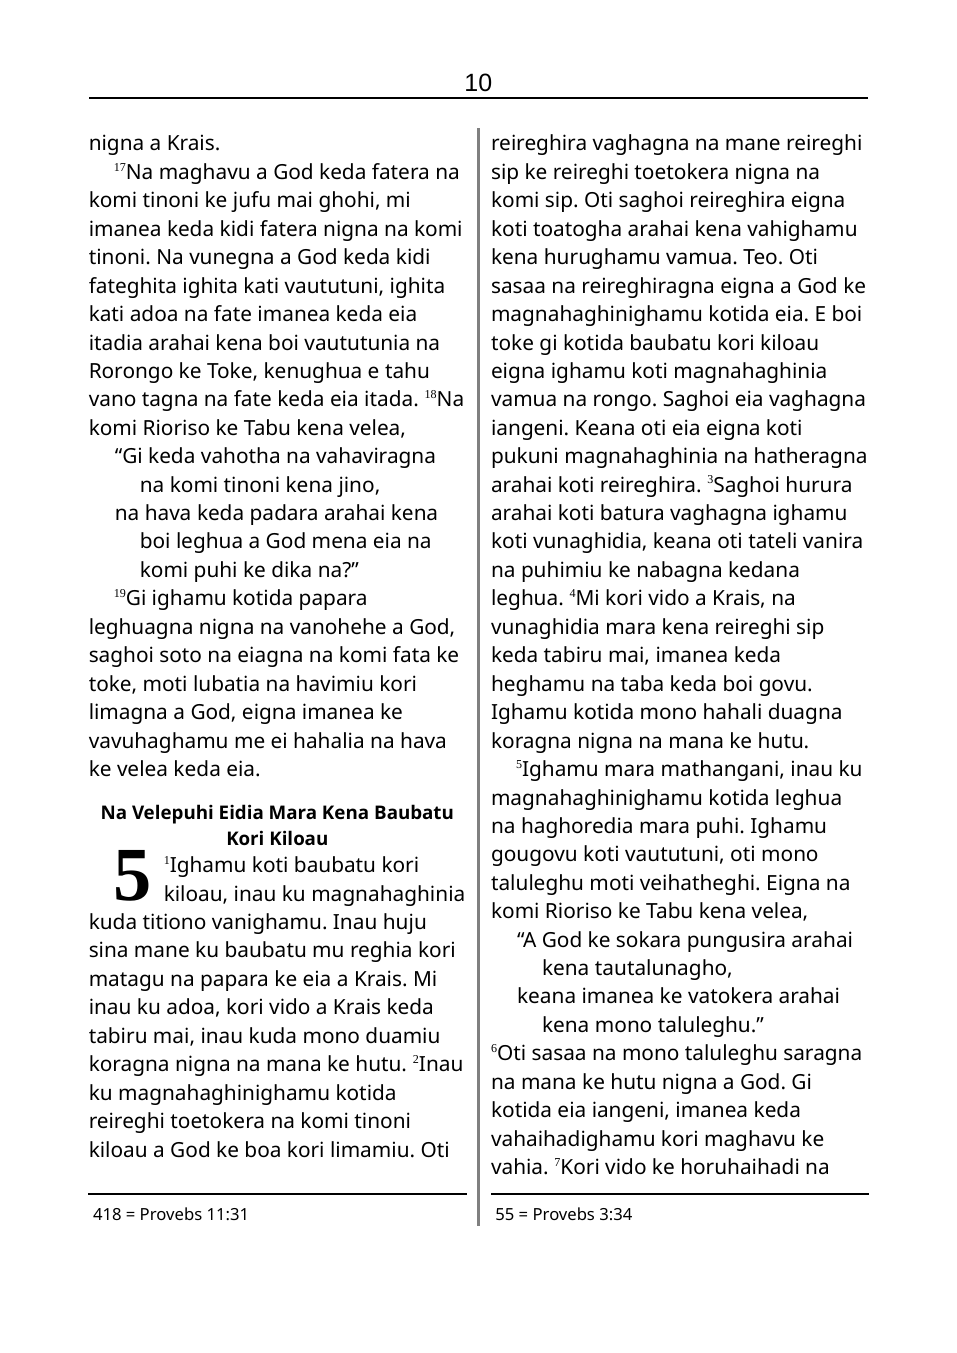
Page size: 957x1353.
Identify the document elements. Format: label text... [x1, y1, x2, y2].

text 6Oti sasaa na mono taluleghu saragna na mana ke hutu nigna a God. Gi kotida eia iangeni, imanea keda vahaihadighamu kori maghavu ke vahia. 7Kori vido ke horuhaihadi na [491, 1038, 868, 1181]
text 55 = Provebs 3:34 [491, 1202, 868, 1225]
text “A God ke sokara pungusira arahai kena tautalunagho, [517, 925, 868, 982]
text 5Ighamu mara mathangani, inau ku magnahaghinighamu kotida leghua na haghoredia mara puhi. Ighamu gougovu koti vaututuni, oti mono taluleghu moti veihatheghi. Eigna na komi Rioriso ke Tabu kena velea, [491, 754, 868, 925]
text na hava keda padara arahai kena boi leghua a God mena eia na komi puhi ke dika na?” [115, 498, 466, 583]
text nigna a Krais. [88, 128, 466, 157]
text 19Gi ighamu kotida papara leghuagna nigna na vanohehe a God, saghoi soto na eiagna na komi fata ke toke, moti lubatia na havimiu kori limagna a God, eigna imanea ke vavuhaghamu me ei hahalia na hava ke velea keda eia. [88, 583, 466, 783]
text reireghira vaghagna na mane reireghi sip ke reireghi toetokera nigna na komi sip. Oti saghoi reireghira eigna koti toatogha arahai kena vahighamu kena hurughamu vamua. Teo. Oti sasaa na reireghiragna eigna a God ke magnahaghinighamu kotida eia. E boi toke gi kotida baubatu kori kiloau eigna ighamu koti magnahaghinia vamua na rongo. Saghoi eia vaghagna iangeni. Keana oti eia eigna koti pukuni magnahaghinia na hatheragna arahai koti reireghira. 3Saghoi hurura arahai koti batura vaghagna ighamu koti vunaghidia, keana oti tateli vanira na puhimiu ke nabagna kedana leghua. 4Mi kori vido a Krais, na vunaghidia mara kena reireghi sip keda tabiru mai, imanea keda heghamu na taba keda boi govu. Ighamu kotida mono hahali duagna koragna nigna na mana ke hutu. [491, 128, 868, 754]
text keana imanea ke vatokera arahai kena mono taluleghu.” [517, 982, 868, 1038]
text Na Velepuhi Eidia Mara Kena Baubatu Kori Kiloau [88, 799, 466, 850]
text 17Na maghavu a God keda fatera na komi tinoni ke jufu mai ghohi, mi imanea keda kidi fatera nigna na komi tinoni. Na vunegna a God keda kidi fateghita ighita kati vaututuni, ighita kati adoa na fate imanea keda eia itadia arahai kena boi vaututunia na Rorongo ke Toke, kenughua e tahu vano tagna na fate keda eia itada. 18Na komi Rioriso ke Tabu kena velea, [88, 157, 466, 441]
text “Gi keda vahotha na vahaviragna na komi tinoni kena jino, [115, 441, 466, 498]
text 418 = Provebs 11:31 [88, 1202, 466, 1225]
text 51Ighamu koti baubatu kori kiloau, inau ku magnahaghinia kuda titiono vanighamu. Inau huju sina mane ku baubatu mu reghia kori matagu na papara ke eia a Krais. Mi inau ku adoa, kori vido a Krais keda tabiru mai, inau kuda mono duamiu koragna nigna na mana ke hutu. 2Inau ku magnahaghinighamu kotida reireghi toetokera na komi tinoni kiloau a God ke boa kori limamiu. Oti [88, 850, 466, 1163]
